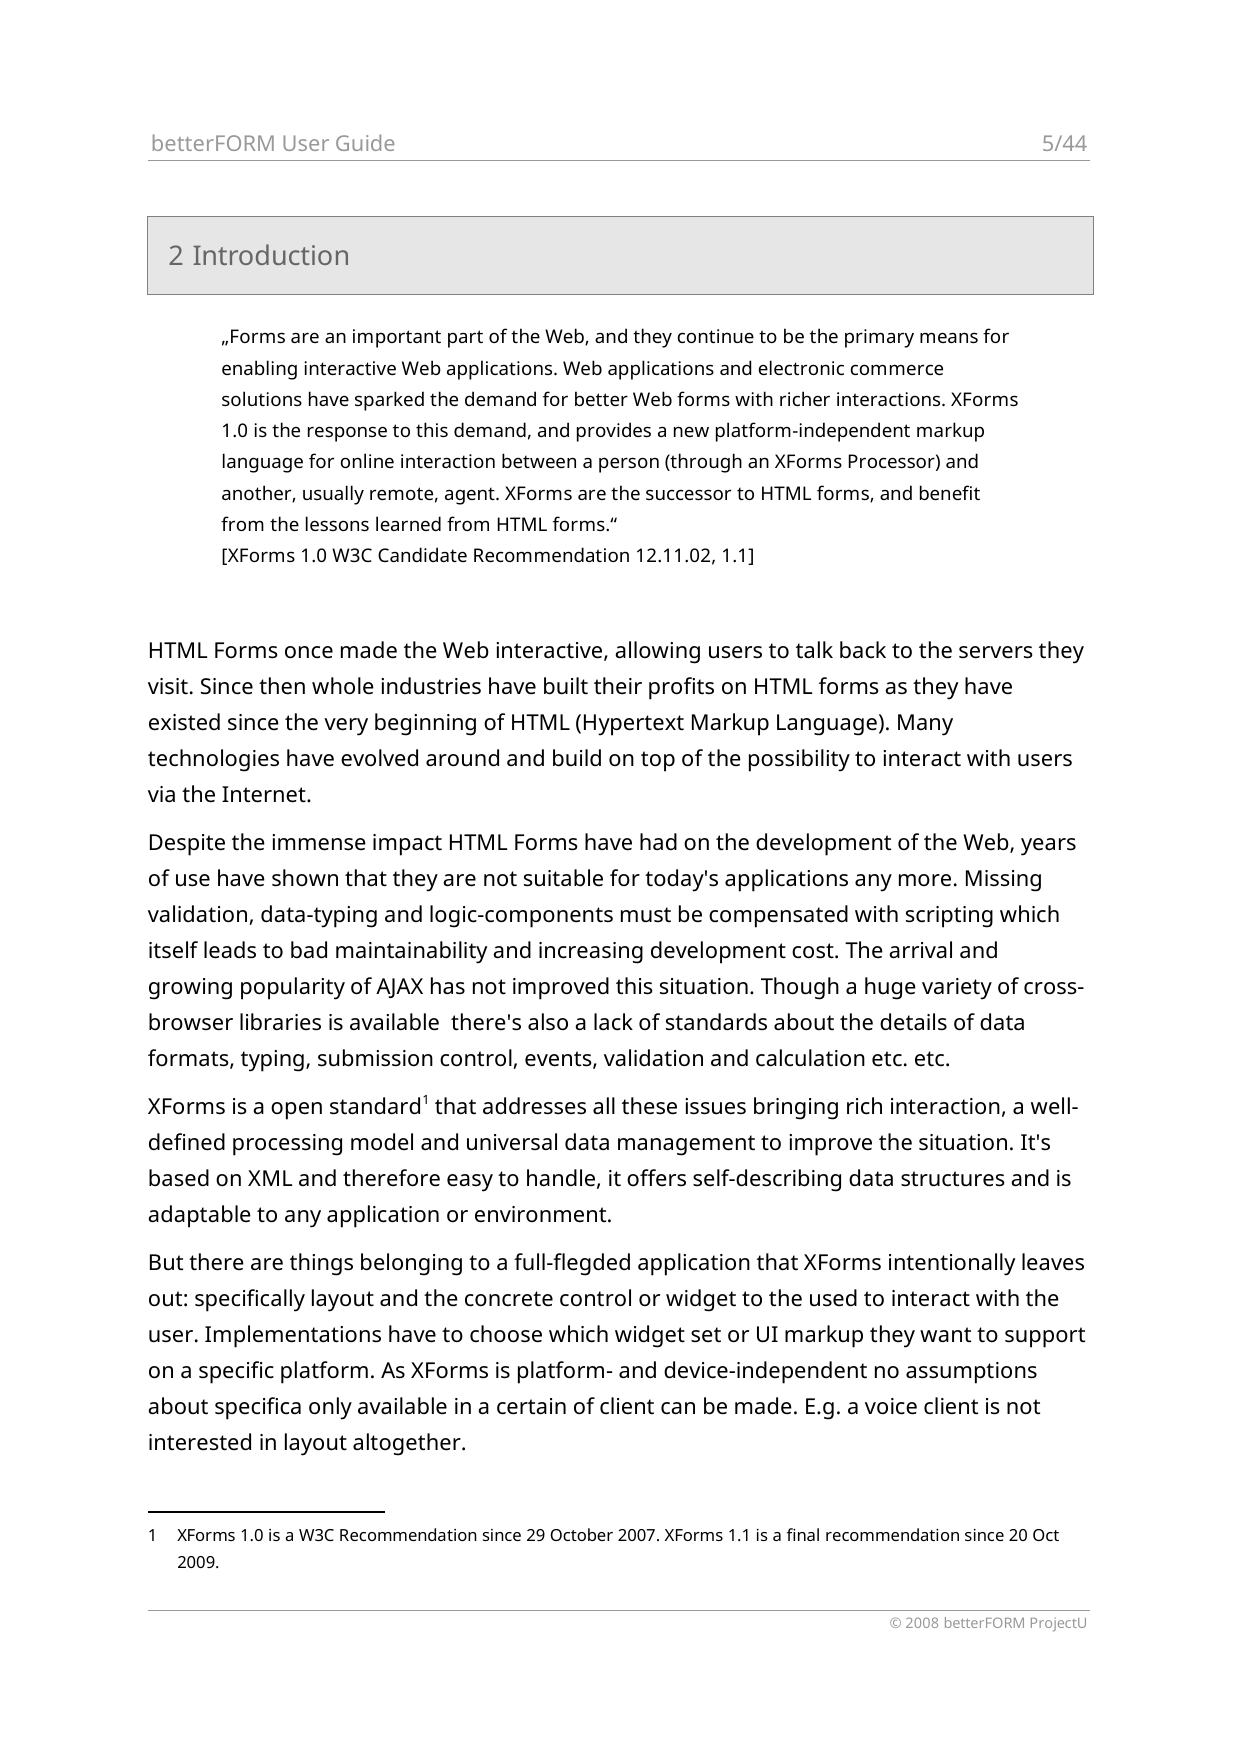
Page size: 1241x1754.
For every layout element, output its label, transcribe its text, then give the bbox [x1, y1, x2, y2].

subtitle Introduction [148, 217, 1093, 294]
text XForms 1.0 is a W3C Recommendation since 29 October 2007. XForms 1.1 is a final recommendation since 20 Oct 2009. [148, 1524, 1093, 1574]
text HTML Forms once made the Web interactive, allowing users to talk back to the servers they visit. Since then whole industries have built their profits on HTML forms as they have existed since the very beginning of HTML (Hypertext Markup Language). Many technologies have evolved around and build on top of the possibility to interact with users via the Internet. [148, 635, 1090, 808]
text „Forms are an important part of the Web, and they continue to be the primary means for enabling interactive Web applications. Web applications and electronic commerce solutions have sparked the demand for better Web forms with richer interactions. XForms 1.0 is the response to this demand, and provides a new platform-independent markup language for online interaction between a person (through an XForms Processor) and another, usually remote, agent. XForms are the successor to HTML forms, and benefit from the lessons learned from HTML forms.“ [XForms 1.0 W3C Candidate Recommendation 12.11.02, 1.1] [221, 323, 1021, 568]
text Despite the immense impact HTML Forms have had on the development of the Web, years of use have shown that they are not suitable for today's applications any more. Missing validation, data-typing and logic-components must be compensated with scripting which itself leads to bad maintainability and increasing development cost. The arrival and growing popularity of AJAX has not improved this situation. Though a huge variety of cross-browser libraries is available there's also a lack of standards about the details of data formats, typing, submission control, events, validation and calculation etc. etc. [148, 827, 1090, 1073]
text But there are things belonging to a full-flegded application that XForms intentionally leaves out: specifically layout and the concrete control or widget to the used to interact with the user. Implementations have to choose which widget set or UI markup they want to support on a specific platform. As XForms is platform- and device-independent no assumptions about specifica only available in a certain of client can be made. E.g. a voice client is not interested in layout altogether. [148, 1247, 1090, 1457]
text XForms is a open standard that addresses all these issues bringing rich interaction, a well-defined processing model and universal data management to improve the situation. It's based on XML and therefore easy to handle, it offers self-describing data structures and is adaptable to any application or environment. [148, 1091, 1090, 1229]
